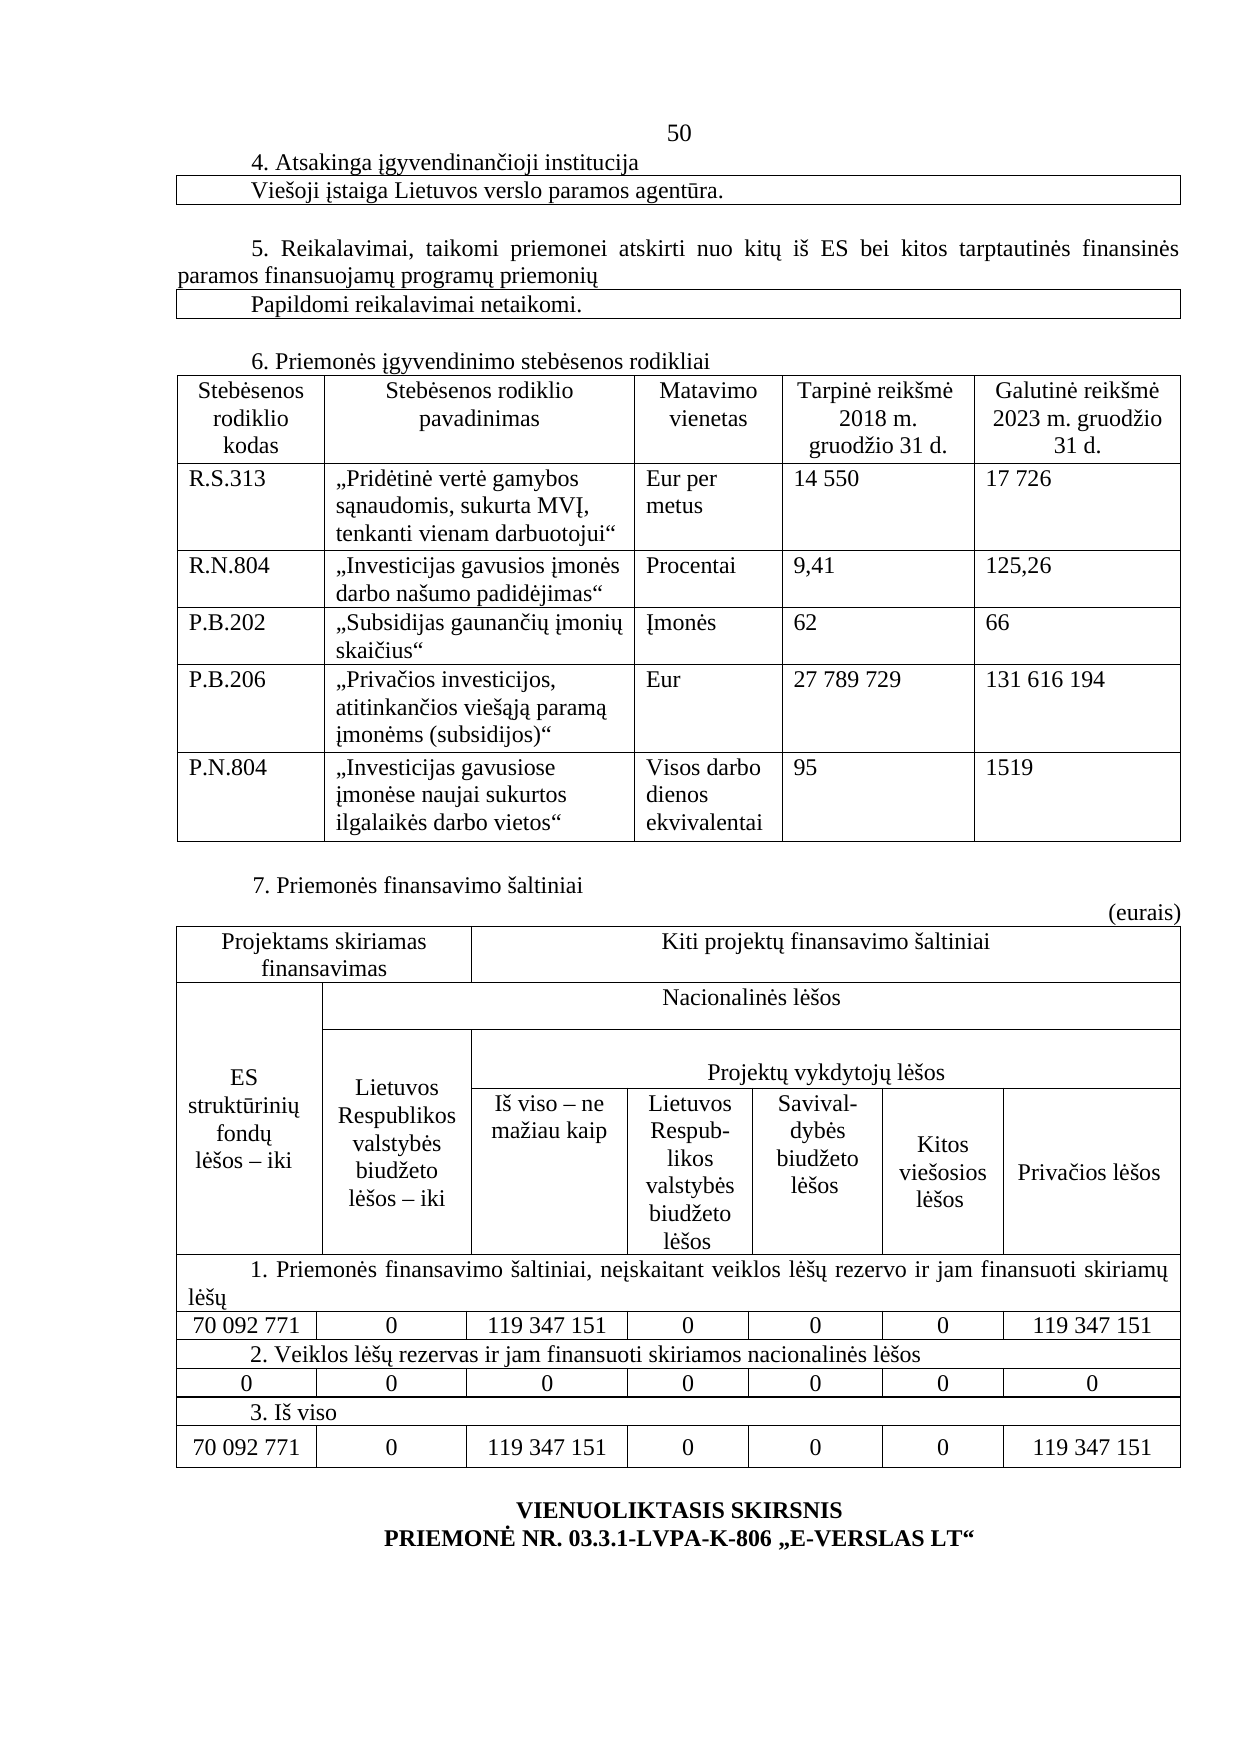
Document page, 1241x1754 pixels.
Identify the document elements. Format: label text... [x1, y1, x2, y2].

text 4. Atsakinga įgyvendinančioji institucija [177, 148, 1181, 175]
table_cell 66 [975, 608, 1180, 664]
table_cell P.B.202 [178, 608, 324, 664]
table_cell 0 [177, 1369, 316, 1396]
table_cell 119 347 151 [1004, 1426, 1180, 1467]
table_header Tarpinė reikšmė 2018 m. gruodžio 31 d. [783, 376, 974, 463]
table_cell 0 [749, 1426, 882, 1467]
table_cell 0 [467, 1369, 627, 1396]
table_cell Savival-dybės biudžeto lėšos [753, 1089, 882, 1254]
table_cell 17 726 [975, 464, 1180, 550]
table_cell 0 [317, 1369, 466, 1396]
table_cell 14 550 [783, 464, 974, 550]
table_cell 70 092 771 [177, 1426, 316, 1467]
table_header Matavimo vienetas [635, 376, 782, 463]
table_cell Nacionalinės lėšos [323, 983, 1180, 1029]
table_header Projektams skiriamas finansavimas [177, 927, 471, 982]
text PRIEMONĖ NR. 03.3.1-LVPA-K-806 „E-VERSLAS LT“ [177, 1524, 1181, 1552]
table_cell 0 [883, 1369, 1003, 1396]
table_cell Lietuvos Respub-likos valstybės biudžeto lėšos [628, 1089, 752, 1254]
table_header Galutinė reikšmė 2023 m. gruodžio 31 d. [975, 376, 1180, 463]
table_cell 0 [317, 1312, 466, 1339]
table_cell 0 [883, 1426, 1003, 1467]
table_cell „Investicijas gavusiose įmonėse naujai sukurtos ilgalaikės darbo vietos“ [325, 753, 634, 841]
table_cell 70 092 771 [177, 1312, 316, 1339]
table_cell 119 347 151 [467, 1426, 627, 1467]
table_cell 0 [749, 1369, 882, 1396]
table_cell 62 [783, 608, 974, 664]
table_cell 95 [783, 753, 974, 841]
table_cell 0 [628, 1312, 748, 1339]
table_cell 119 347 151 [1004, 1312, 1180, 1339]
table_cell 119 347 151 [467, 1312, 627, 1339]
table_cell ES struktūrinių fondų lėšos – iki [177, 983, 322, 1254]
table_cell 1. Priemonės finansavimo šaltiniai, neįskaitant veiklos lėšų rezervo ir jam finansuoti skiriamų lėšų [177, 1255, 1180, 1311]
text 6. Priemonės įgyvendinimo stebėsenos rodikliai [177, 347, 1181, 375]
table_cell „Subsidijas gaunančių įmonių skaičius“ [325, 608, 634, 664]
table_cell 0 [1004, 1369, 1180, 1396]
table_header Papildomi reikalavimai netaikomi. [177, 290, 1180, 317]
table_cell 125,26 [975, 551, 1180, 607]
table_cell P.B.206 [178, 665, 324, 752]
table_header Viešoji įstaiga Lietuvos verslo paramos agentūra. [177, 176, 1180, 204]
text (eurais) [251, 898, 1181, 926]
table_cell 131 616 194 [975, 665, 1180, 752]
table_cell 2. Veiklos lėšų rezervas ir jam finansuoti skiriamos nacionalinės lėšos [177, 1340, 1180, 1368]
table_cell Kitos viešosios lėšos [883, 1089, 1003, 1254]
table_cell Iš viso – ne mažiau kaip [472, 1089, 627, 1254]
table_header Stebėsenos rodiklio kodas [178, 376, 324, 463]
table_cell 9,41 [783, 551, 974, 607]
table_cell Lietuvos Respublikos valstybės biudžeto lėšos – iki [323, 1030, 471, 1254]
table_cell 0 [628, 1426, 748, 1467]
table_cell „Privačios investicijos, atitinkančios viešąją paramą įmonėms (subsidijos)“ [325, 665, 634, 752]
table_cell Privačios lėšos [1004, 1089, 1180, 1254]
table_cell Projektų vykdytojų lėšos [472, 1030, 1180, 1088]
table_cell 1519 [975, 753, 1180, 841]
text 7. Priemonės finansavimo šaltiniai [251, 871, 1181, 898]
table_cell Įmonės [635, 608, 782, 664]
table_cell 27 789 729 [783, 665, 974, 752]
table_cell 3. Iš viso [177, 1398, 1180, 1425]
table_cell P.N.804 [178, 753, 324, 841]
table_cell R.S.313 [178, 464, 324, 550]
table_cell 0 [317, 1426, 466, 1467]
table_cell 0 [749, 1312, 882, 1339]
table_cell Eur per metus [635, 464, 782, 550]
table_header Kiti projektų finansavimo šaltiniai [472, 927, 1180, 982]
text 5. Reikalavimai, taikomi priemonei atskirti nuo kitų iš ES bei kitos tarptautinės finansinės paramos finansuojamų programų priemonių [177, 234, 1181, 289]
table_cell „Pridėtinė vertė gamybos sąnaudomis, sukurta MVĮ, tenkanti vienam darbuotojui“ [325, 464, 634, 550]
text VIENUOLIKTASIS SKIRSNIS [177, 1496, 1181, 1524]
table_cell 0 [883, 1312, 1003, 1339]
table_cell R.N.804 [178, 551, 324, 607]
table_cell Visos darbo dienos ekvivalentai [635, 753, 782, 841]
table_header Stebėsenos rodiklio pavadinimas [325, 376, 634, 463]
table_cell Eur [635, 665, 782, 752]
table_cell Procentai [635, 551, 782, 607]
table_cell „Investicijas gavusios įmonės darbo našumo padidėjimas“ [325, 551, 634, 607]
table_cell 0 [628, 1369, 748, 1396]
